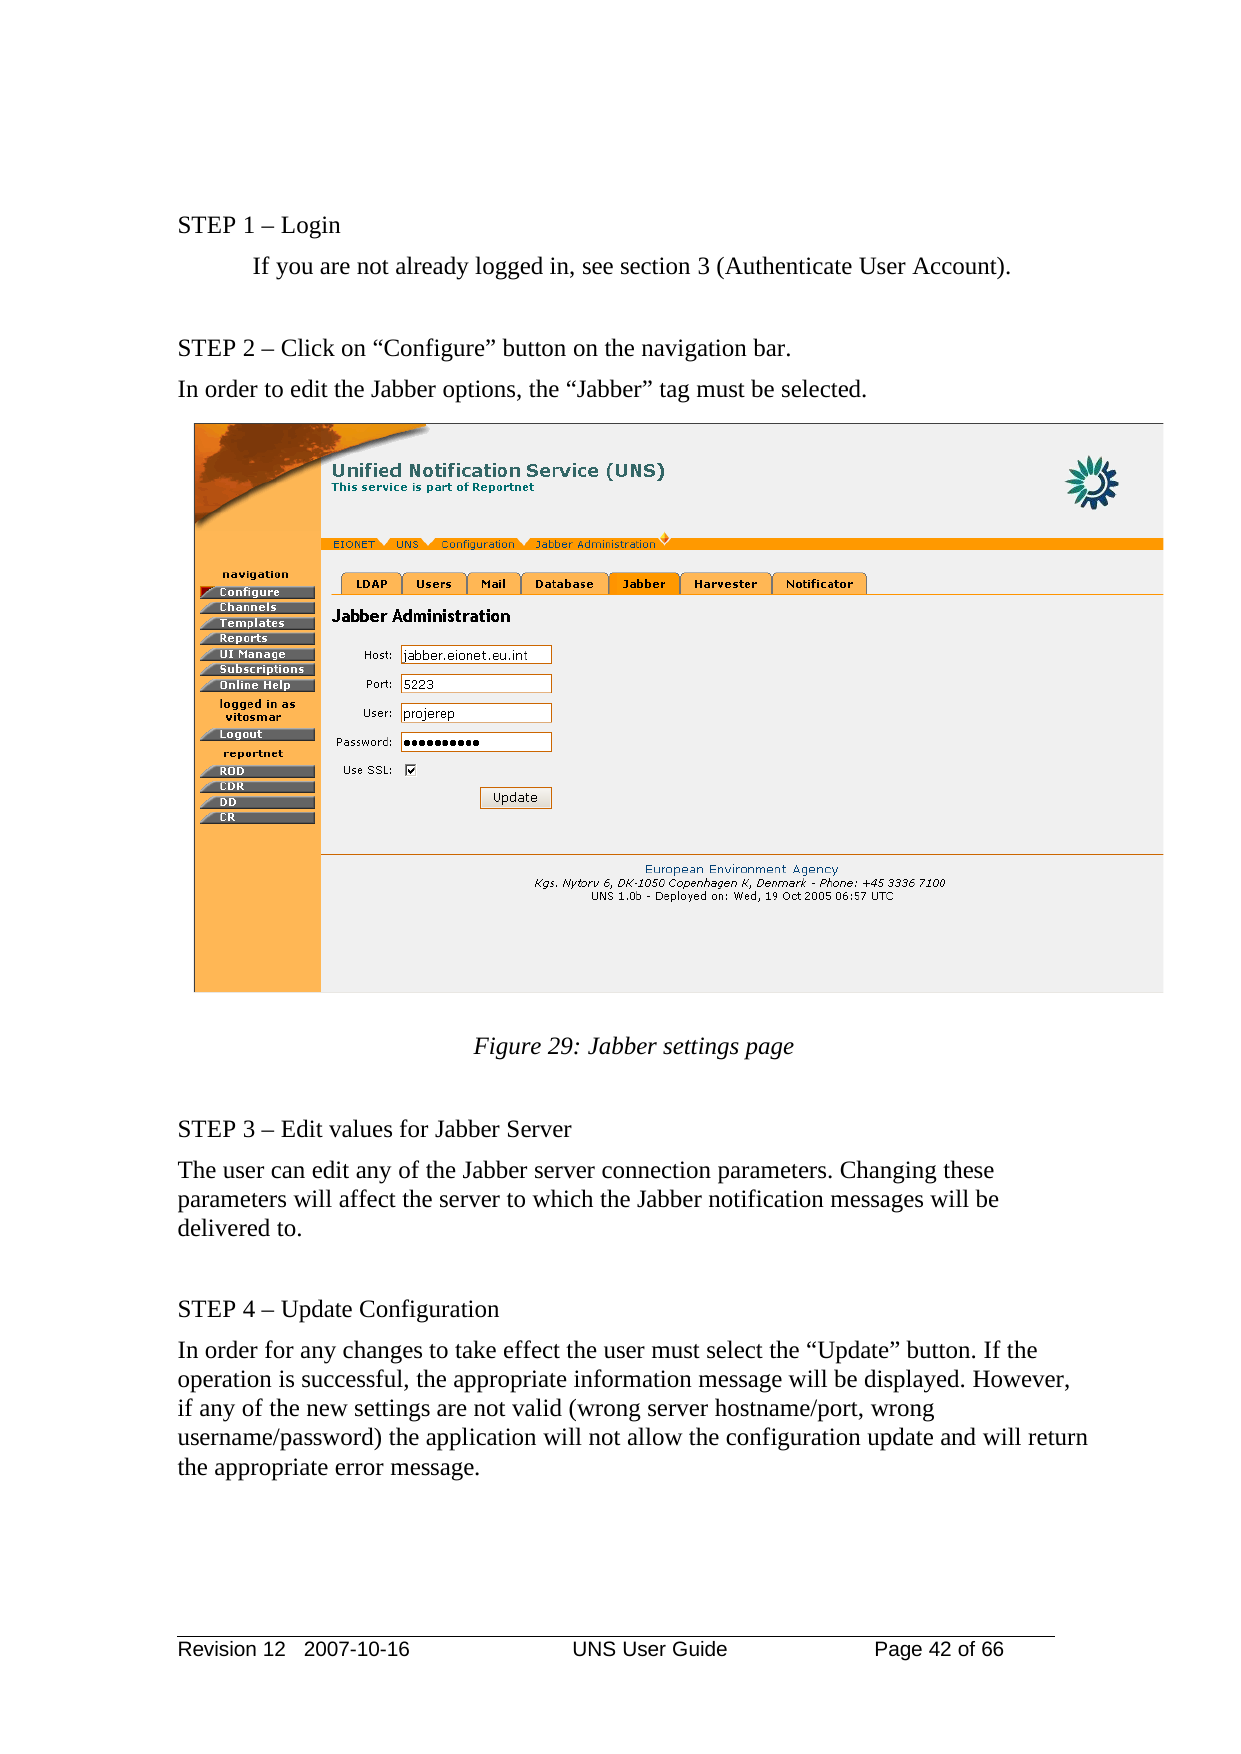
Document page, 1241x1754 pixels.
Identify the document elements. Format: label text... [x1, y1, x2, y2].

text The user can edit any of the Jabber server connection parameters. Changing these parameters will affect the server to which the Jabber notification messages will be delivered to. [177, 1154, 1092, 1242]
text STEP 4 – Update Configuration [177, 1294, 1092, 1323]
text Figure 29: Jabber settings page [177, 1031, 1092, 1060]
picture [193, 423, 1164, 993]
text If you are not already logged in, see section 3 (Authenticate User Account). [177, 251, 1092, 280]
text In order for any changes to take effect the user must select the “Update” button. If the operation is successful, the appropriate information message will be displayed. However, if any of the new settings are not valid (wrong server hostname/port, wrong username/password) the application will not allow the configuration update and will return the appropriate error message. [177, 1335, 1092, 1480]
text In order to edit the Jabber options, the “Jabber” tag must be selected. [177, 373, 1092, 403]
text STEP 1 – Login [177, 210, 1092, 239]
text STEP 2 – Click on “Configure” button on the navigation bar. [177, 333, 1092, 362]
text STEP 3 – Edit values for Jabber Server [177, 1114, 1092, 1143]
